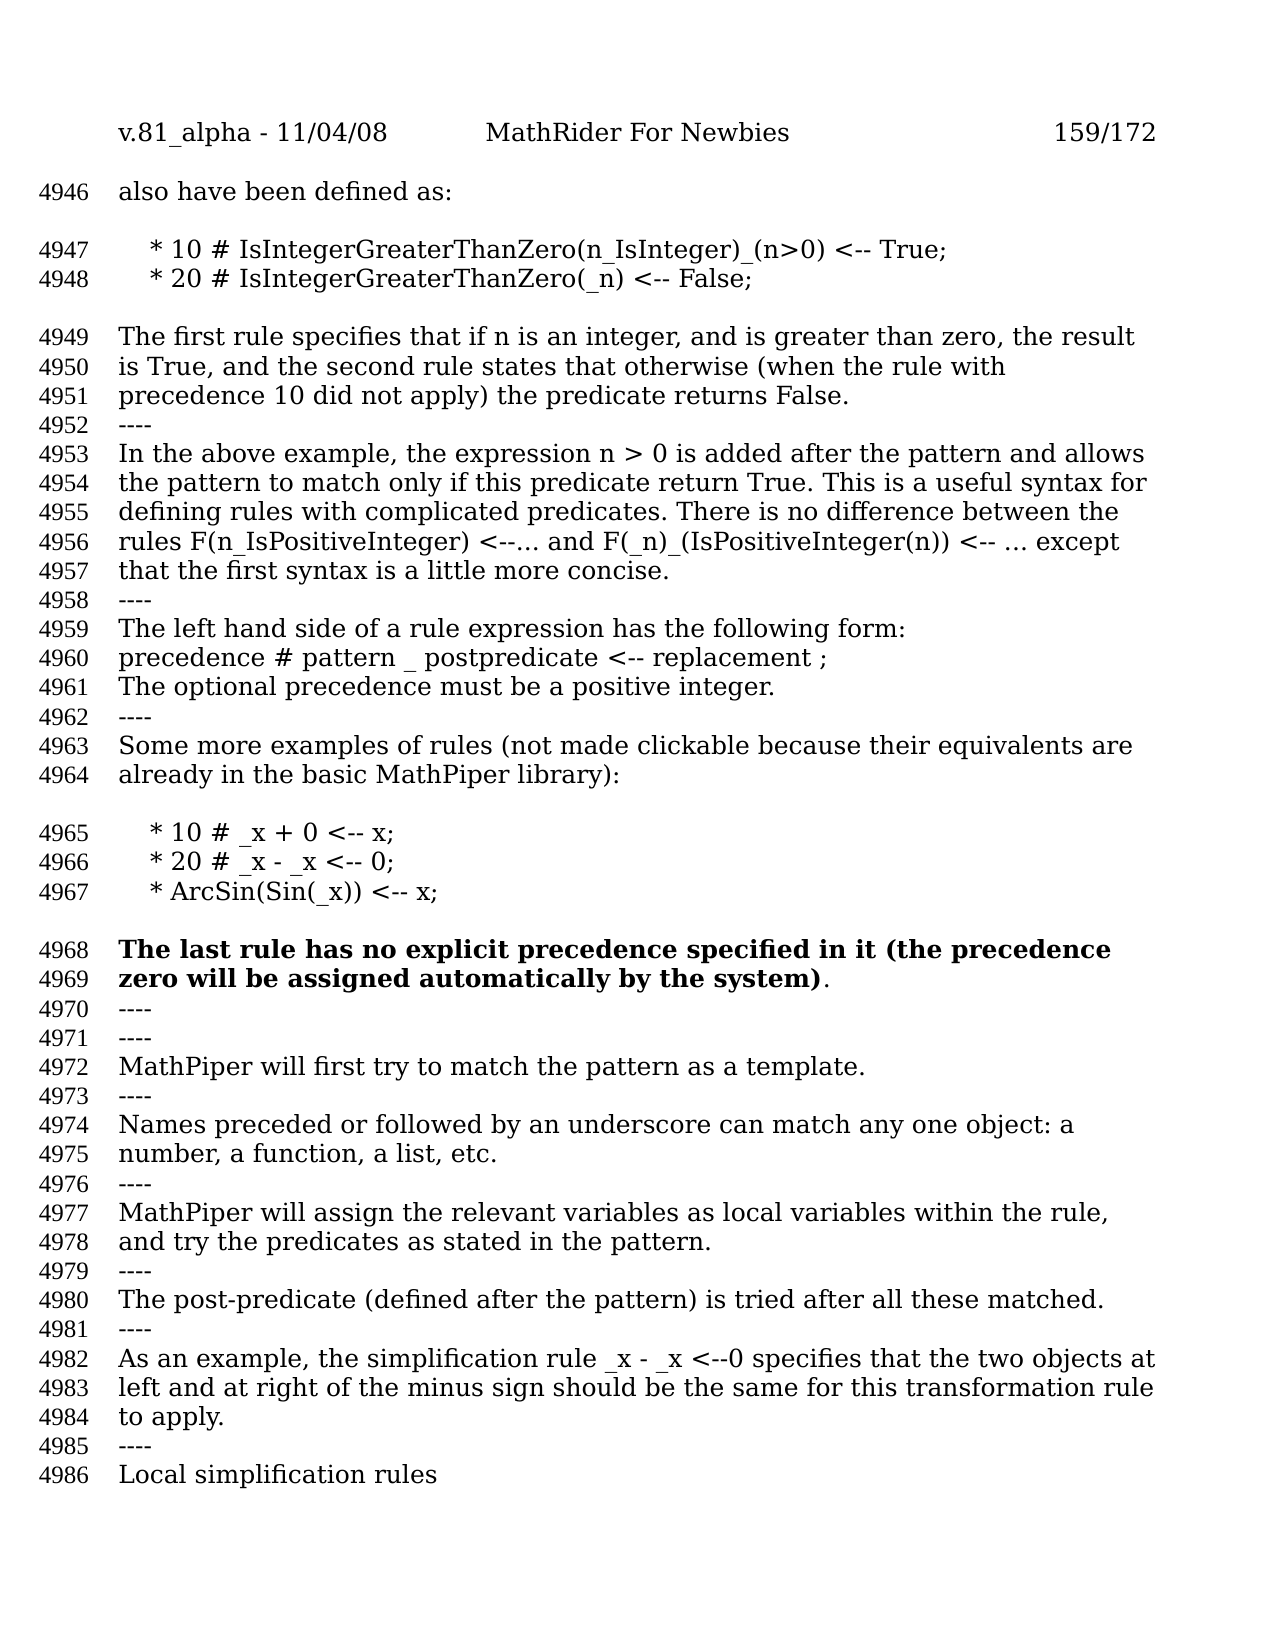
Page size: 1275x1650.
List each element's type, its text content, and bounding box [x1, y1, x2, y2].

text ---- [118, 1081, 1157, 1111]
text The left hand side of a rule expression has the following form: [118, 614, 1157, 643]
text The optional precedence must be a positive integer. [118, 673, 1157, 702]
text * 10 # _x + 0 <-- x; [118, 818, 1157, 848]
text ---- [118, 1315, 1157, 1344]
text The last rule has no explicit precedence specified in it (the precedence zero will be assigned automatically by the system). [118, 935, 1157, 994]
text * ArcSin(Sin(_x)) <-- x; [118, 877, 1157, 906]
text * 10 # IsIntegerGreaterThanZero(n_IsInteger)_(n>0) <-- True; [118, 235, 1157, 264]
text ---- [118, 994, 1157, 1023]
text As an example, the simplification rule _x - _x <--0 specifies that the two objects at left and at right of the minus sign should be the same for this transformation rule to apply. [118, 1344, 1157, 1431]
text ---- [118, 1169, 1157, 1198]
text precedence # pattern _ postpredicate <-- replacement ; [118, 643, 1157, 673]
text also have been defined as: [118, 177, 1157, 206]
text The post-predicate (defined after the pattern) is tried after all these matched. [118, 1286, 1157, 1315]
text ---- [118, 585, 1157, 614]
text * 20 # IsIntegerGreaterThanZero(_n) <-- False; [118, 264, 1157, 293]
text MathPiper will assign the relevant variables as local variables within the rule, and try the predicates as stated in the pattern. [118, 1198, 1157, 1256]
text Names preceded or followed by an underscore can match any one object: a number, a function, a list, etc. [118, 1111, 1157, 1169]
text ---- [118, 410, 1157, 439]
text ---- [118, 702, 1157, 731]
text Some more examples of rules (not made clickable because their equivalents are already in the basic MathPiper library): [118, 731, 1157, 789]
text In the above example, the expression n > 0 is added after the pattern and allows the pattern to match only if this predicate return True. This is a useful syntax for defining rules with complicated predicates. There is no difference between the rules F(n_IsPositiveInteger) <--... and F(_n)_(IsPositiveInteger(n)) <-- ... except that the first syntax is a little more concise. [118, 439, 1157, 585]
text ---- [118, 1023, 1157, 1052]
text ---- [118, 1256, 1157, 1286]
text ---- [118, 1431, 1157, 1461]
text * 20 # _x - _x <-- 0; [118, 848, 1157, 877]
text Local simplification rules [118, 1461, 1157, 1490]
text MathPiper will first try to match the pattern as a template. [118, 1052, 1157, 1081]
text The first rule specifies that if n is an integer, and is greater than zero, the result is True, and the second rule states that otherwise (when the rule with precedence 10 did not apply) the predicate returns False. [118, 323, 1157, 410]
